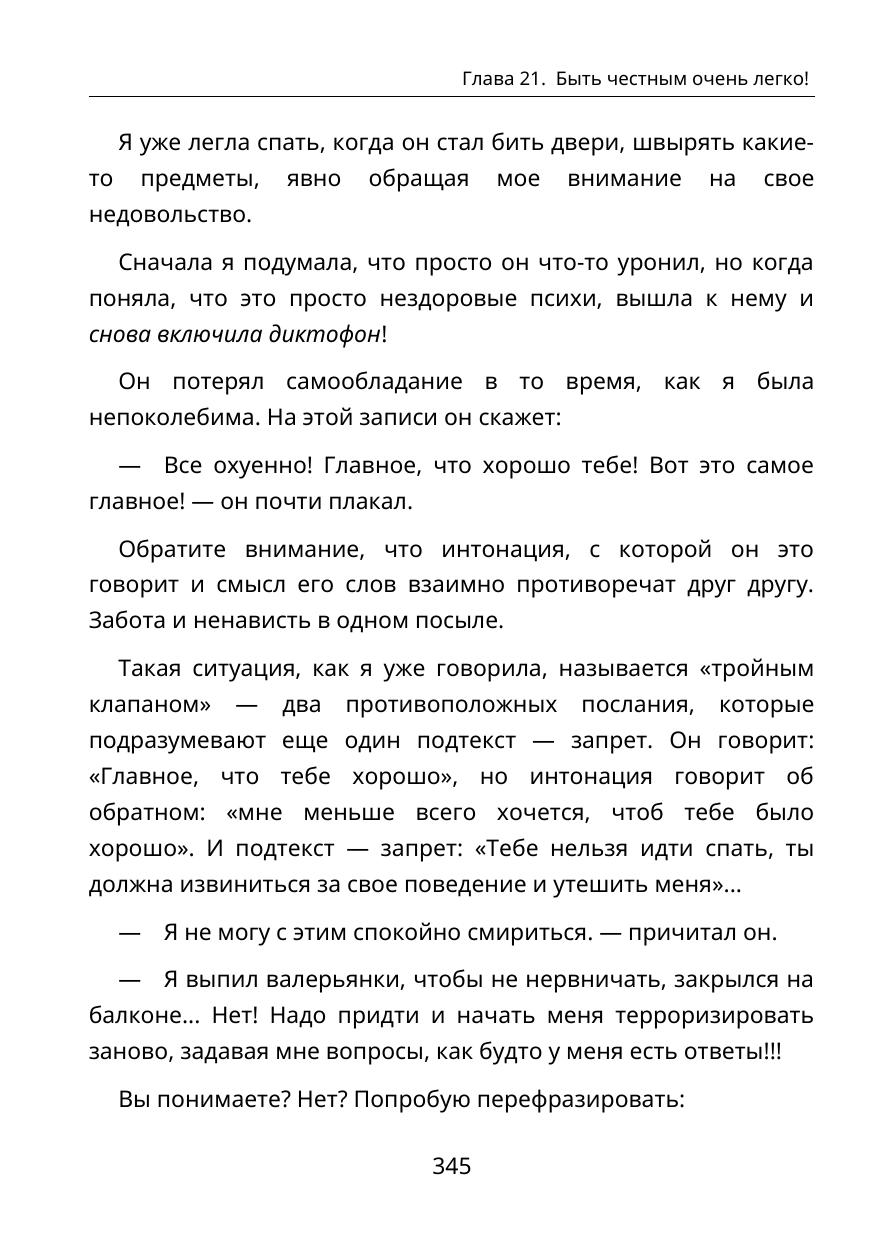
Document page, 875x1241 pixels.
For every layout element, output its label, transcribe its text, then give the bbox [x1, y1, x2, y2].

text Такая ситуация, как я уже говорила, называется «тройным клапаном» — два противоположных послания, которые подразумевают еще один подтекст — запрет. Он говорит: «Главное, что тебе хорошо», но интонация говорит об обратном: «мне меньше всего хочется, чтоб тебе было хорошо». И подтекст — запрет: «Тебе нельзя идти спать, ты должна извиниться за свое поведение и утешить меня»... [88, 652, 815, 899]
list Все охуенно! Главное, что хорошо тебе! Вот это самое главное! — он почти плакал. [88, 449, 815, 516]
text Он потерял самообладание в то время, как я была непоколебима. На этой записи он скажет: [88, 365, 815, 432]
text Я уже легла спать, когда он стал бить двери, швырять какие-то предметы, явно обращая мое внимание на свое недовольство. [88, 126, 815, 229]
text Обратите внимание, что интонация, с которой он это говорит и смысл его слов взаимно противоречат друг другу. Забота и ненависть в одном посыле. [88, 532, 815, 636]
text Вы понимаете? Нет? Попробую перефразировать: [88, 1083, 815, 1114]
text Сначала я подумала, что просто он что-то уронил, но когда поняла, что это просто нездоровые психи, вышла к нему и снова включила диктофон! [88, 246, 815, 349]
list Я выпил валерьянки, чтобы не нервничать, закрылся на балконе... Нет! Надо придти и начать меня терроризировать заново, задавая мне вопросы, как будто у меня есть ответы!!! [88, 963, 815, 1066]
list Я не могу с этим спокойно смириться. — причитал он. [88, 915, 815, 947]
